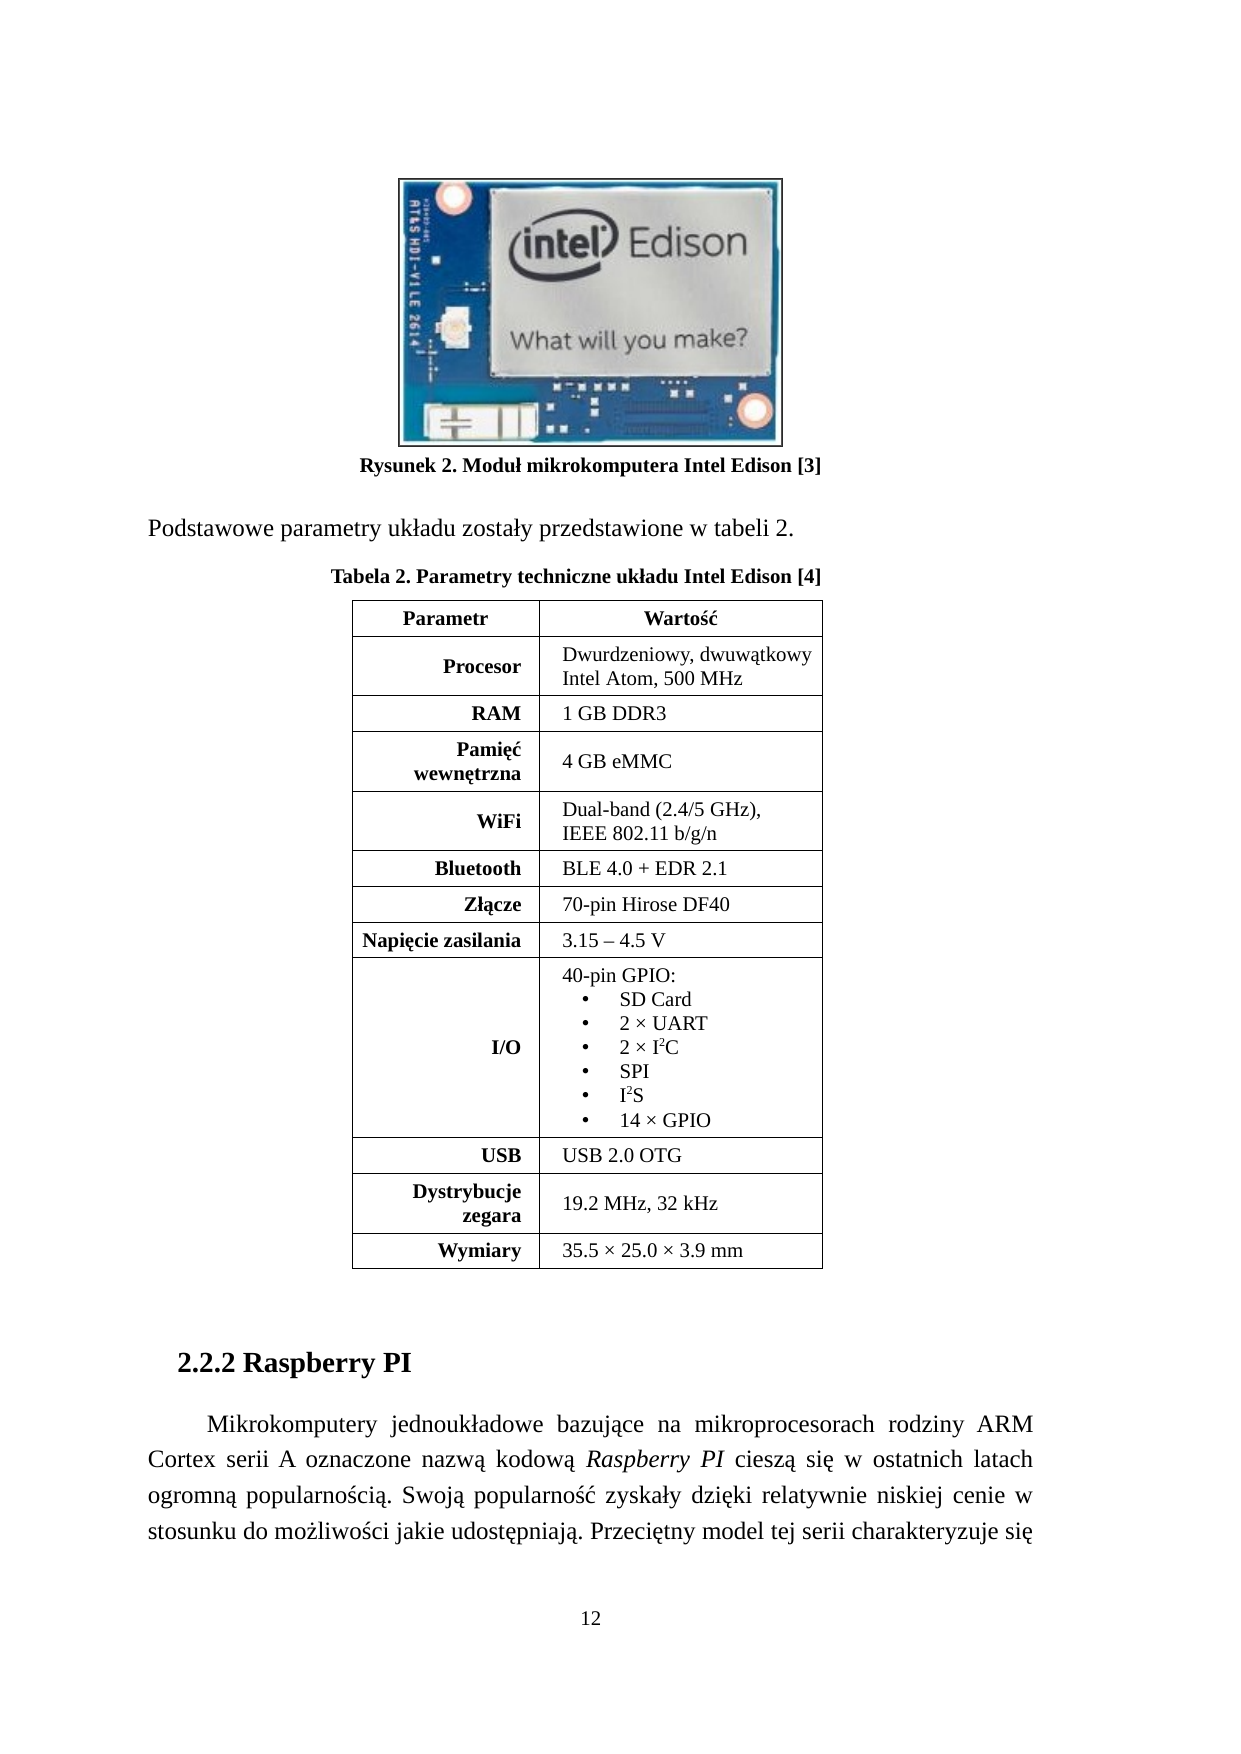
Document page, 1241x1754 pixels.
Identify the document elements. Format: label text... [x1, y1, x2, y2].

table_cell Wymiary [353, 1234, 539, 1268]
table_cell Dual-band (2.4/5 GHz), IEEE 802.11 b/g/n [540, 792, 822, 850]
table_cell Dystrybucje zegara [353, 1174, 539, 1233]
text Tabela 2. Parametry techniczne układu Intel Edison [4] [331, 563, 1033, 588]
table_cell 3.15 – 4.5 V [540, 923, 822, 957]
table_cell Dwurdzeniowy, dwuwątkowy Intel Atom, 500 MHz [540, 637, 822, 695]
table_header Parametr [353, 601, 539, 636]
table_cell USB [353, 1138, 539, 1173]
table_cell 19.2 MHz, 32 kHz [540, 1174, 822, 1233]
table_cell Złącze [353, 887, 539, 922]
table_cell WiFi [353, 792, 539, 850]
table_cell USB 2.0 OTG [540, 1138, 822, 1173]
table_cell BLE 4.0 + EDR 2.1 [540, 851, 822, 886]
subtitle 2.2.2 Raspberry PI [148, 1346, 1033, 1379]
table_cell Bluetooth [353, 851, 539, 886]
text Rysunek 2. Moduł mikrokomputera Intel Edison [3] [148, 148, 1033, 477]
table_cell 4 GB eMMC [540, 732, 822, 791]
table_cell Procesor [353, 637, 539, 695]
table_cell Napięcie zasilania [353, 923, 539, 957]
text Mikrokomputery jednoukładowe bazujące na mikroprocesorach rodziny ARM Cortex serii A oznaczone nazwą kodową Raspberry PI cieszą się w ostatnich latach ogromną popularnością. Swoją popularność zyskały dzięki relatywnie niskiej cenie w stosunku do możliwości jakie udostępniają. Przeciętny model tej serii charakteryzuje się [148, 1409, 1033, 1545]
table_cell 35.5 × 25.0 × 3.9 mm [540, 1234, 822, 1268]
picture [400, 180, 781, 445]
table_header Wartość [540, 601, 822, 636]
table_cell 40-pin GPIO: SD Card 2 × UART 2 × I2C SPI I2S 14 × GPIO [540, 958, 822, 1137]
table_cell 1 GB DDR3 [540, 696, 822, 731]
table_cell 70-pin Hirose DF40 [540, 887, 822, 922]
table_cell RAM [353, 696, 539, 731]
table_cell Pamięć wewnętrzna [353, 732, 539, 791]
text Podstawowe parametry układu zostały przedstawione w tabeli 2. [148, 513, 1033, 542]
table_cell I/O [353, 958, 539, 1137]
